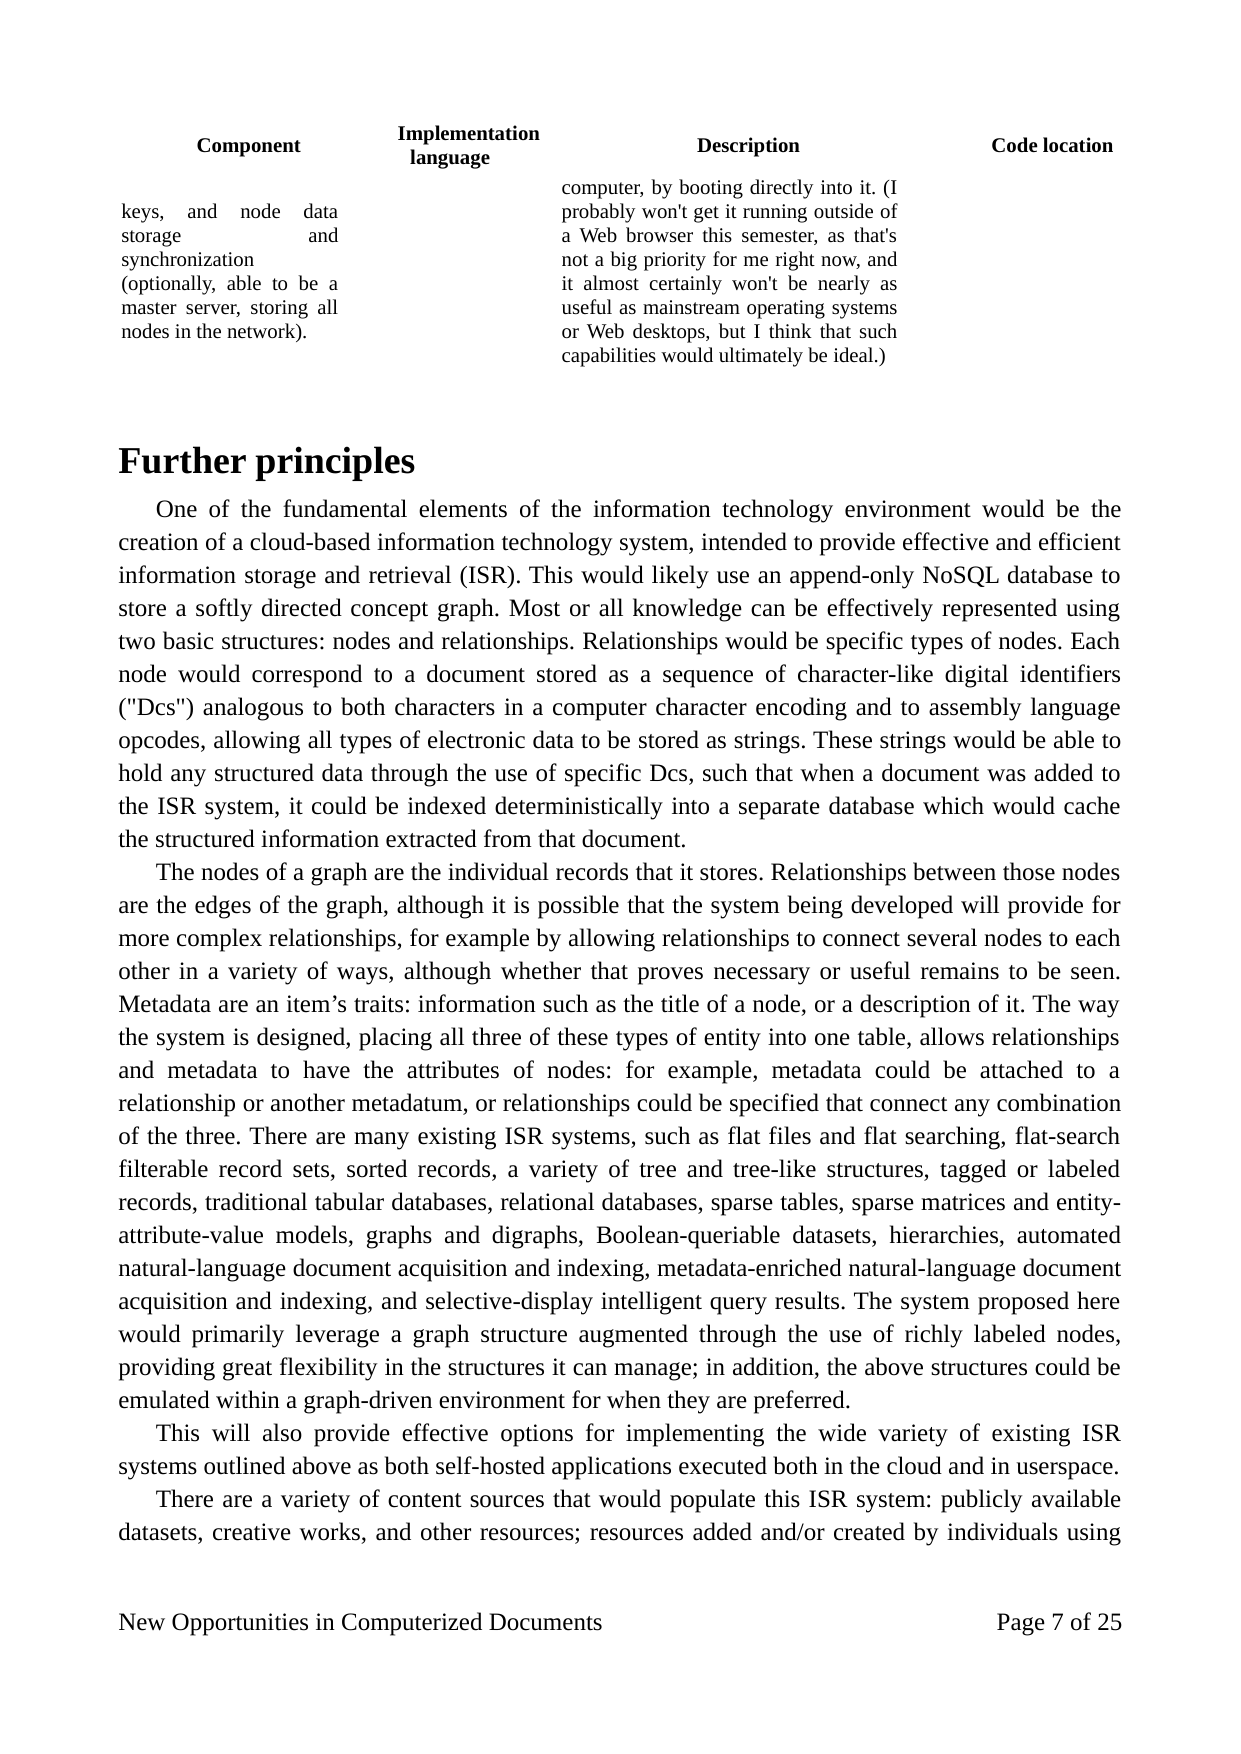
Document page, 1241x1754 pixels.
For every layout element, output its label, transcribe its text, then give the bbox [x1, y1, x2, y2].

table_cell [341, 172, 558, 370]
table_cell computer, by booting directly into it. (I probably won't get it running outside of a Web browser this semester, as that's not a big priority for me right now, and it almost certainly won't be nearly as useful as mainstream operating systems or Web desktops, but I think that such capabilities would ultimately be ideal.) [559, 172, 901, 370]
subtitle Further principles [118, 438, 1122, 481]
table_cell [901, 172, 1167, 370]
text There are a variety of content sources that would populate this ISR system: publicly available datasets, creative works, and other resources; resources added and/or created by individuals using [118, 1484, 1122, 1546]
table_header Description [559, 118, 901, 172]
text This will also provide effective options for implementing the wide variety of existing ISR systems outlined above as both self-hosted applications executed both in the cloud and in userspace. [118, 1418, 1122, 1480]
table_header Component [118, 118, 341, 172]
text One of the fundamental elements of the information technology environment would be the creation of a cloud-based information technology system, intended to provide effective and efficient information storage and retrieval (ISR). This would likely use an append-only NoSQL database to store a softly directed concept graph. Most or all knowledge can be effectively represented using two basic structures: nodes and relationships. Relationships would be specific types of nodes. Each node would correspond to a document stored as a sequence of character-like digital identifiers ("Dcs") analogous to both characters in a computer character encoding and to assembly language opcodes, allowing all types of electronic data to be stored as strings. These strings would be able to hold any structured data through the use of specific Dcs, such that when a document was added to the ISR system, it could be indexed deterministically into a separate database which would cache the structured information extracted from that document. [118, 494, 1122, 853]
text The nodes of a graph are the individual records that it stores. Relationships between those nodes are the edges of the graph, although it is possible that the system being developed will provide for more complex relationships, for example by allowing relationships to connect several nodes to each other in a variety of ways, although whether that proves necessary or useful remains to be seen. Metadata are an item’s traits: information such as the title of a node, or a description of it. The way the system is designed, placing all three of these types of entity into one table, allows relationships and metadata to have the attributes of nodes: for example, metadata could be attached to a relationship or another metadatum, or relationships could be specified that connect any combination of the three. There are many existing ISR systems, such as flat files and flat searching, flat-search filterable record sets, sorted records, a variety of tree and tree-like structures, tagged or labeled records, traditional tabular databases, relational databases, sparse tables, sparse matrices and entity-attribute-value models, graphs and digraphs, Boolean-queriable datasets, hierarchies, automated natural-language document acquisition and indexing, metadata-enriched natural-language document acquisition and indexing, and selective-display intelligent query results. The system proposed here would primarily leverage a graph structure augmented through the use of richly labeled nodes, providing great flexibility in the structures it can manage; in addition, the above structures could be emulated within a graph-driven environment for when they are preferred. [118, 857, 1122, 1414]
table_header Implementation language [341, 118, 558, 172]
table_cell keys, and node data storage and synchronization (optionally, able to be a master server, storing all nodes in the network). [118, 172, 341, 370]
table_header Code location [901, 118, 1167, 172]
